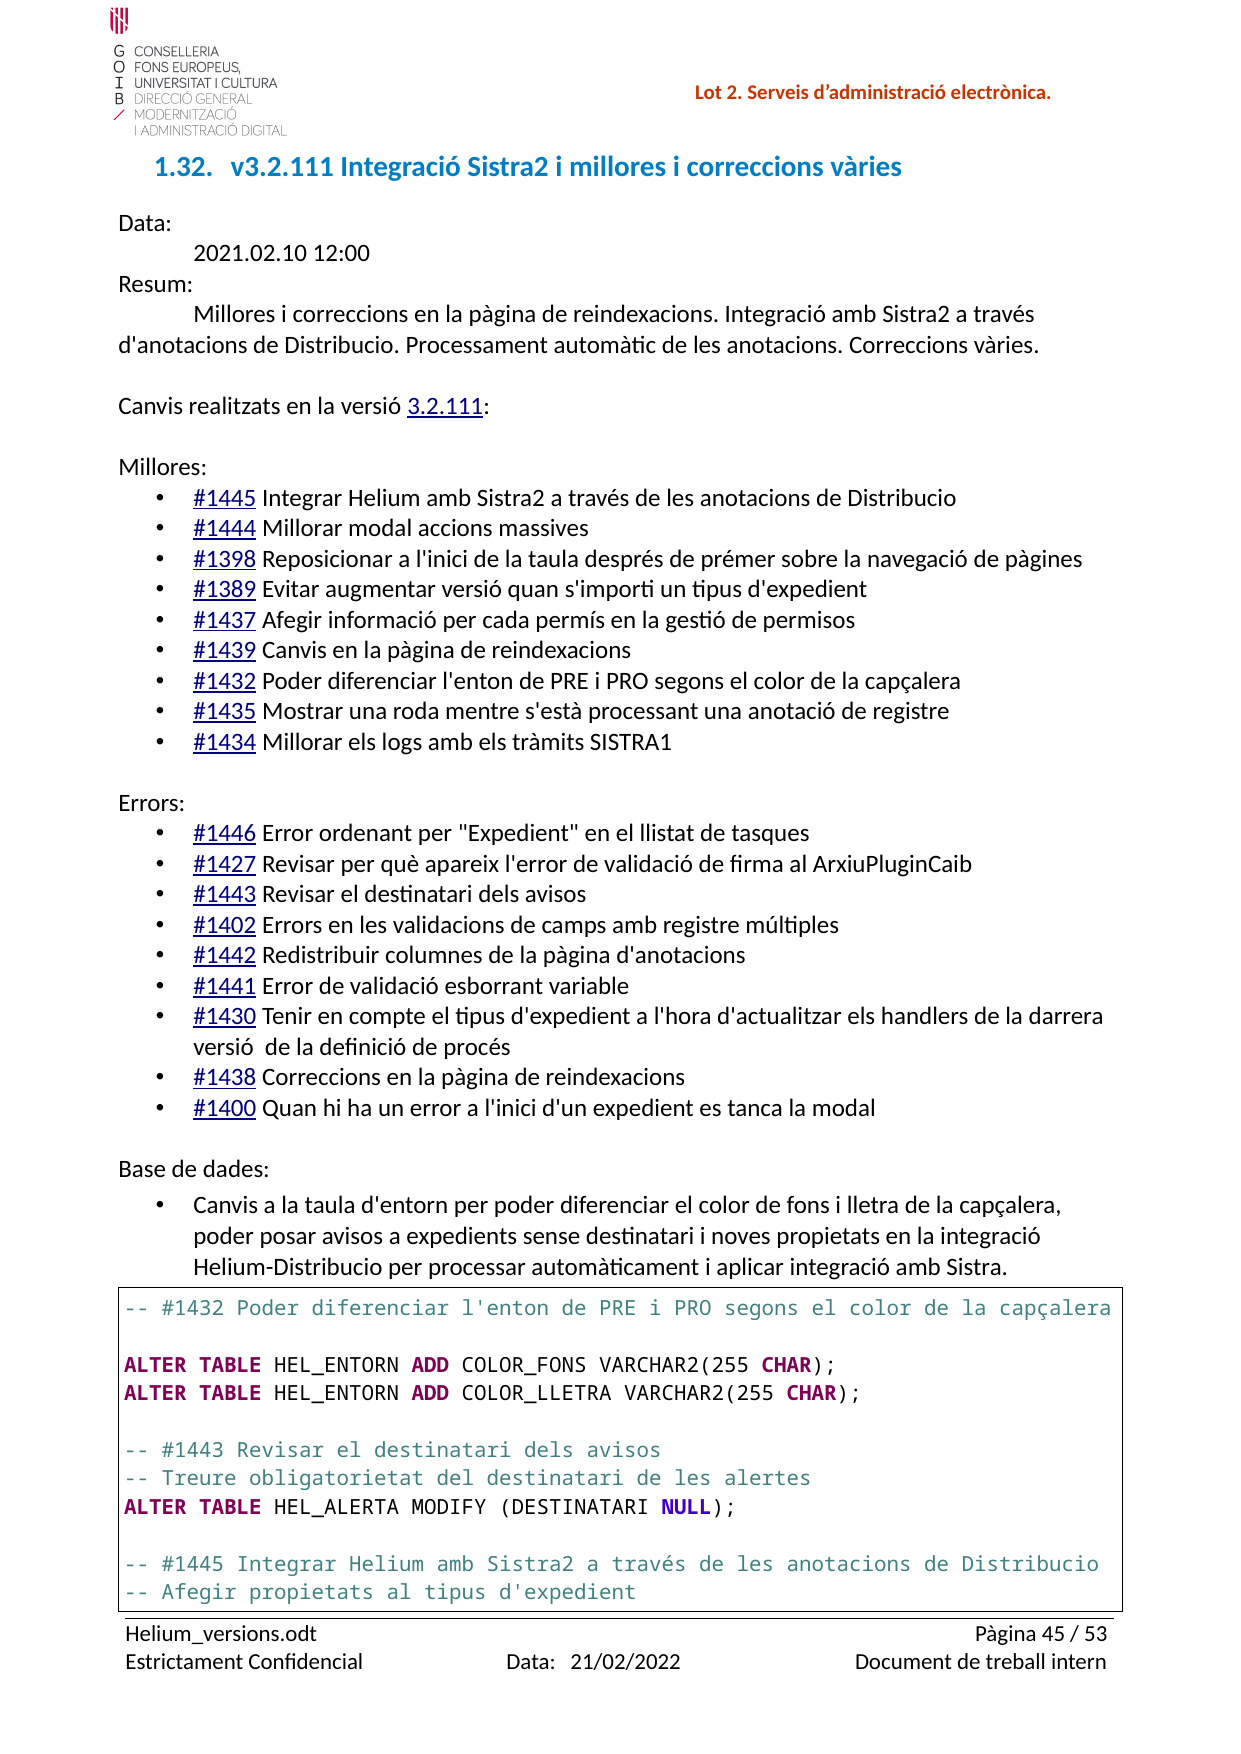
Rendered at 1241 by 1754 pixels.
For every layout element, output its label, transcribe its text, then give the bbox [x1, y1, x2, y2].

list #1427 Revisar per què apareix l'error de validació de firma al ArxiuPluginCaib [156, 848, 1122, 878]
list #1443 Revisar el destinatari dels avisos [156, 878, 1122, 909]
list #1398 Reposicionar a l'inici de la taula després de prémer sobre la navegació de pàgines [156, 543, 1122, 573]
list #1445 Integrar Helium amb Sistra2 a través de les anotacions de Distribucio [156, 482, 1122, 512]
list #1439 Canvis en la pàgina de reindexacions [156, 634, 1122, 665]
list #1441 Error de validació esborrant variable [156, 970, 1122, 1001]
list #1434 Millorar els logs amb els tràmits SISTRA1 [156, 726, 1122, 756]
text Canvis realitzats en la versió 3.2.111: [118, 390, 1122, 421]
list #1432 Poder diferenciar l'enton de PRE i PRO segons el color de la capçalera [156, 665, 1122, 695]
list #1442 Redistribuir columnes de la pàgina d'anotacions [156, 939, 1122, 970]
text 2021.02.10 12:00 [118, 237, 1122, 268]
picture [100, 0, 297, 144]
list #1389 Evitar augmentar versió quan s'importi un tipus d'expedient [156, 573, 1122, 604]
text Data: [118, 207, 1122, 237]
list Canvis a la taula d'entorn per poder diferenciar el color de fons i lletra de la capçalera, poder posar avisos a expedients sense destinatari i noves propietats en la integració Helium-Distribucio per processar automàticament i aplicar integració amb Sistra. [156, 1189, 1122, 1281]
list #1400 Quan hi ha un error a l'inici d'un expedient es tanca la modal [156, 1092, 1122, 1123]
text Resum: [118, 268, 1122, 298]
list #1446 Error ordenant per "Expedient" en el llistat de tasques [156, 817, 1122, 848]
text Millores: [118, 451, 1122, 482]
text Millores i correccions en la pàgina de reindexacions. Integració amb Sistra2 a través d'anotacions de Distribucio. Processament automàtic de les anotacions. Correccions vàries. [118, 298, 1122, 359]
list #1437 Afegir informació per cada permís en la gestió de permisos [156, 604, 1122, 634]
subtitle v3.2.111 Integració Sistra2 i millores i correccions vàries [153, 148, 1122, 183]
text Base de dades: [118, 1153, 1122, 1184]
list #1430 Tenir en compte el tipus d'expedient a l'hora d'actualitzar els handlers de la darrera versió de la definició de procés [156, 1001, 1122, 1062]
list #1402 Errors en les validacions de camps amb registre múltiples [156, 909, 1122, 939]
list #1438 Correccions en la pàgina de reindexacions [156, 1062, 1122, 1092]
table_header -- #1432 Poder diferenciar l'enton de PRE i PRO segons el color de la capçalera ALTER TABLE HEL_ENTORN ADD COLOR_FONS VARCHAR2(255 CHAR); ALTER TABLE HEL_ENTORN ADD COLOR_LLETRA VARCHAR2(255 CHAR); -- #1443 Revisar el destinatari dels avisos -- Treure obligatorietat del destinatari de les alertes ALTER TABLE HEL_ALERTA MODIFY (DESTINATARI NULL); -- #1445 Integrar Helium amb Sistra2 a través de les anotacions de Distribucio -- Afegir propietats al tipus d'expedient [119, 1288, 1122, 1611]
text Errors: [118, 787, 1122, 817]
list #1444 Millorar modal accions massives [156, 512, 1122, 543]
list #1435 Mostrar una roda mentre s'està processant una anotació de registre [156, 695, 1122, 726]
